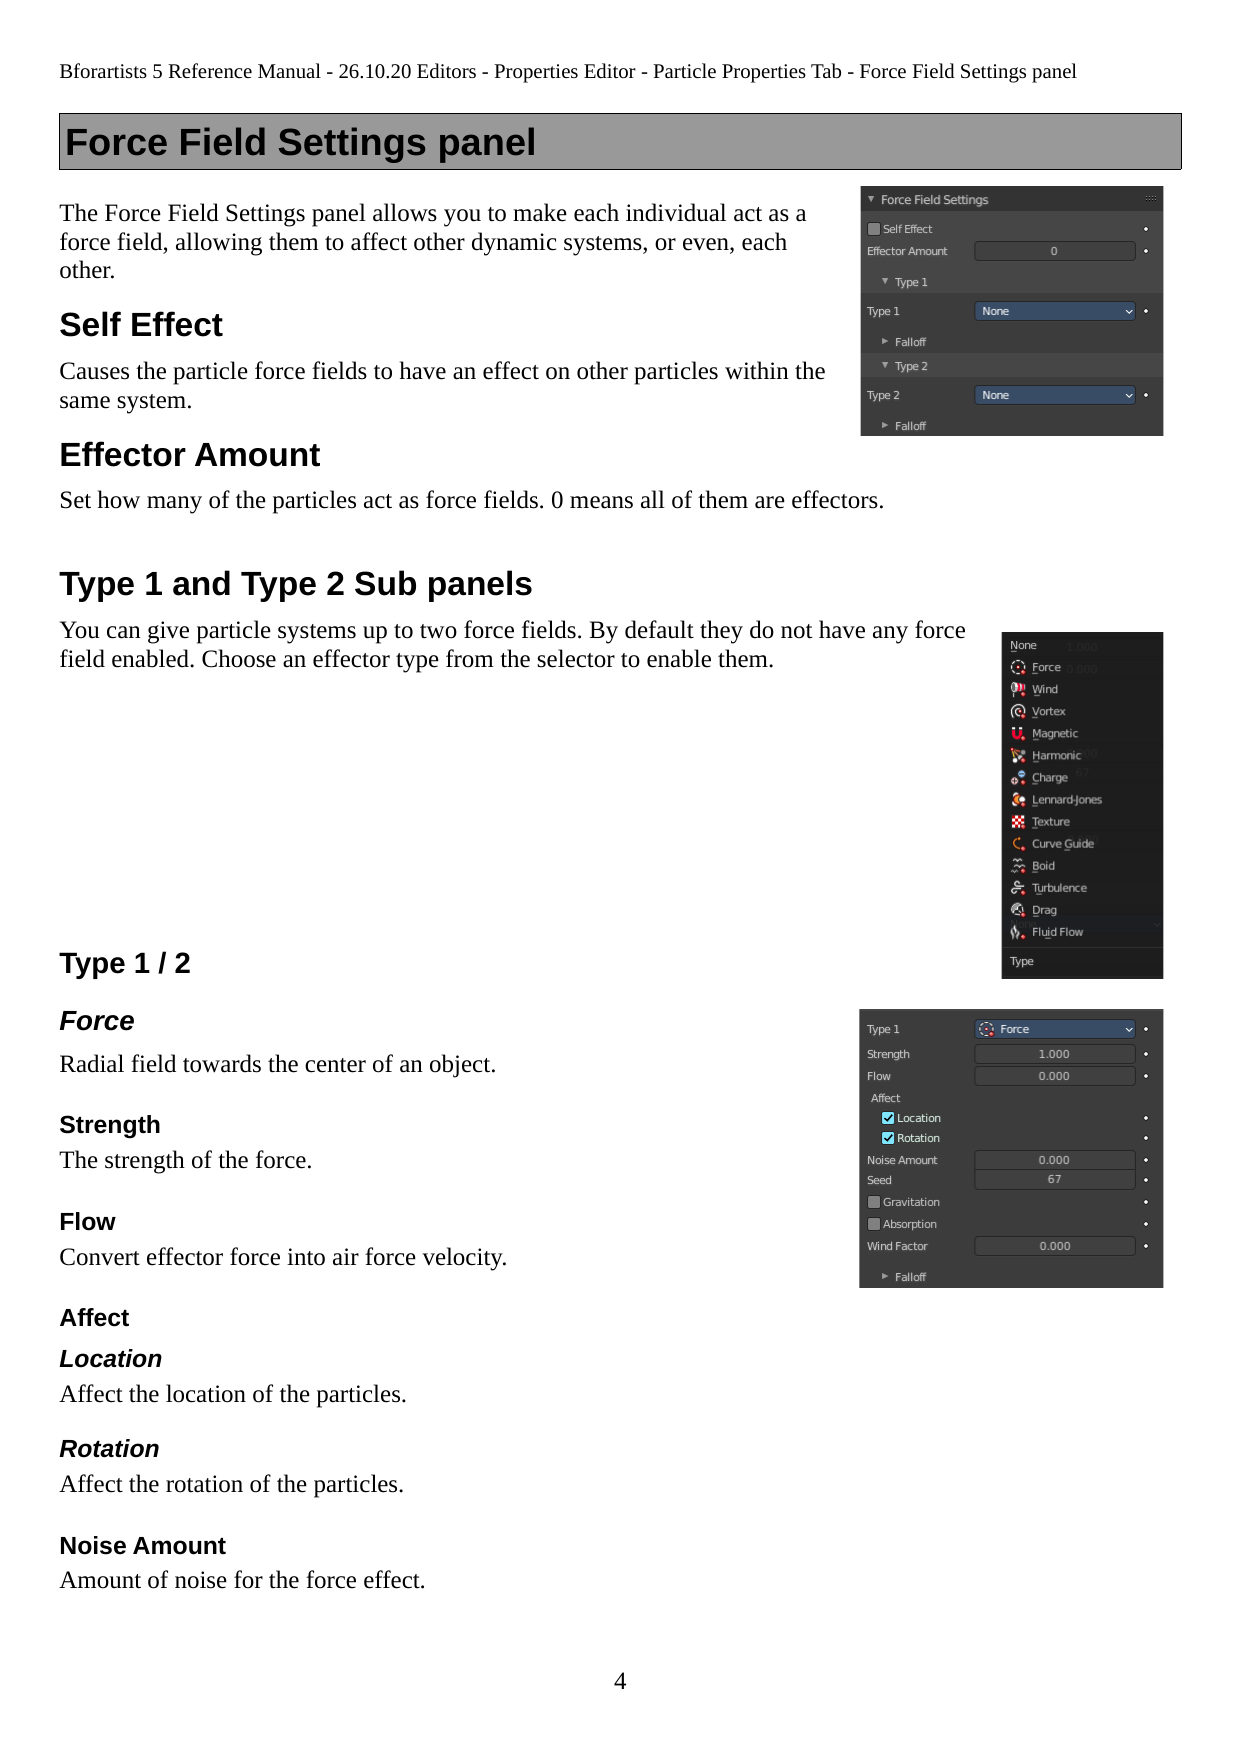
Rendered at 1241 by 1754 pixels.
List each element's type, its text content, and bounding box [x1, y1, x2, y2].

subtitle Self Effect [59, 305, 860, 344]
text Convert effector force into air force velocity. [59, 1242, 859, 1271]
subtitle Strength [59, 1111, 859, 1139]
text Radial field towards the center of an object. [59, 1049, 859, 1078]
subtitle Noise Amount [59, 1531, 1181, 1559]
subtitle Type 1 and Type 2 Sub panels [59, 564, 1181, 603]
picture [860, 186, 1164, 436]
picture [859, 1009, 1164, 1288]
subtitle Type 1 / 2 [59, 946, 1181, 980]
subtitle Location [59, 1344, 1181, 1373]
text Causes the particle force fields to have an effect on other particles within the same system. [59, 356, 860, 414]
subtitle Affect [59, 1303, 1181, 1332]
text Affect the location of the particles. [59, 1379, 1181, 1408]
text Amount of noise for the force effect. [59, 1566, 1181, 1594]
text Set how many of the particles act as force fields. 0 means all of them are effectors. [59, 486, 1181, 514]
text Affect the rotation of the particles. [59, 1469, 1181, 1498]
subtitle [1164, 1111, 1181, 1139]
subtitle Rotation [59, 1434, 1181, 1463]
subtitle [1164, 1207, 1181, 1236]
subtitle Flow [59, 1207, 859, 1236]
table_header Force Field Settings panel [60, 114, 1181, 169]
text You can give particle systems up to two force fields. By default they do not have any force field enabled. Choose an effector type from the selector to enable them. [59, 615, 1181, 673]
subtitle [1164, 305, 1181, 344]
text The strength of the force. [59, 1145, 859, 1174]
picture [1001, 632, 1164, 979]
subtitle Force [59, 1005, 1181, 1037]
subtitle Effector Amount [59, 434, 1181, 473]
text The Force Field Settings panel allows you to make each individual act as a force field, allowing them to affect other dynamic systems, or even, each other. [59, 198, 860, 284]
